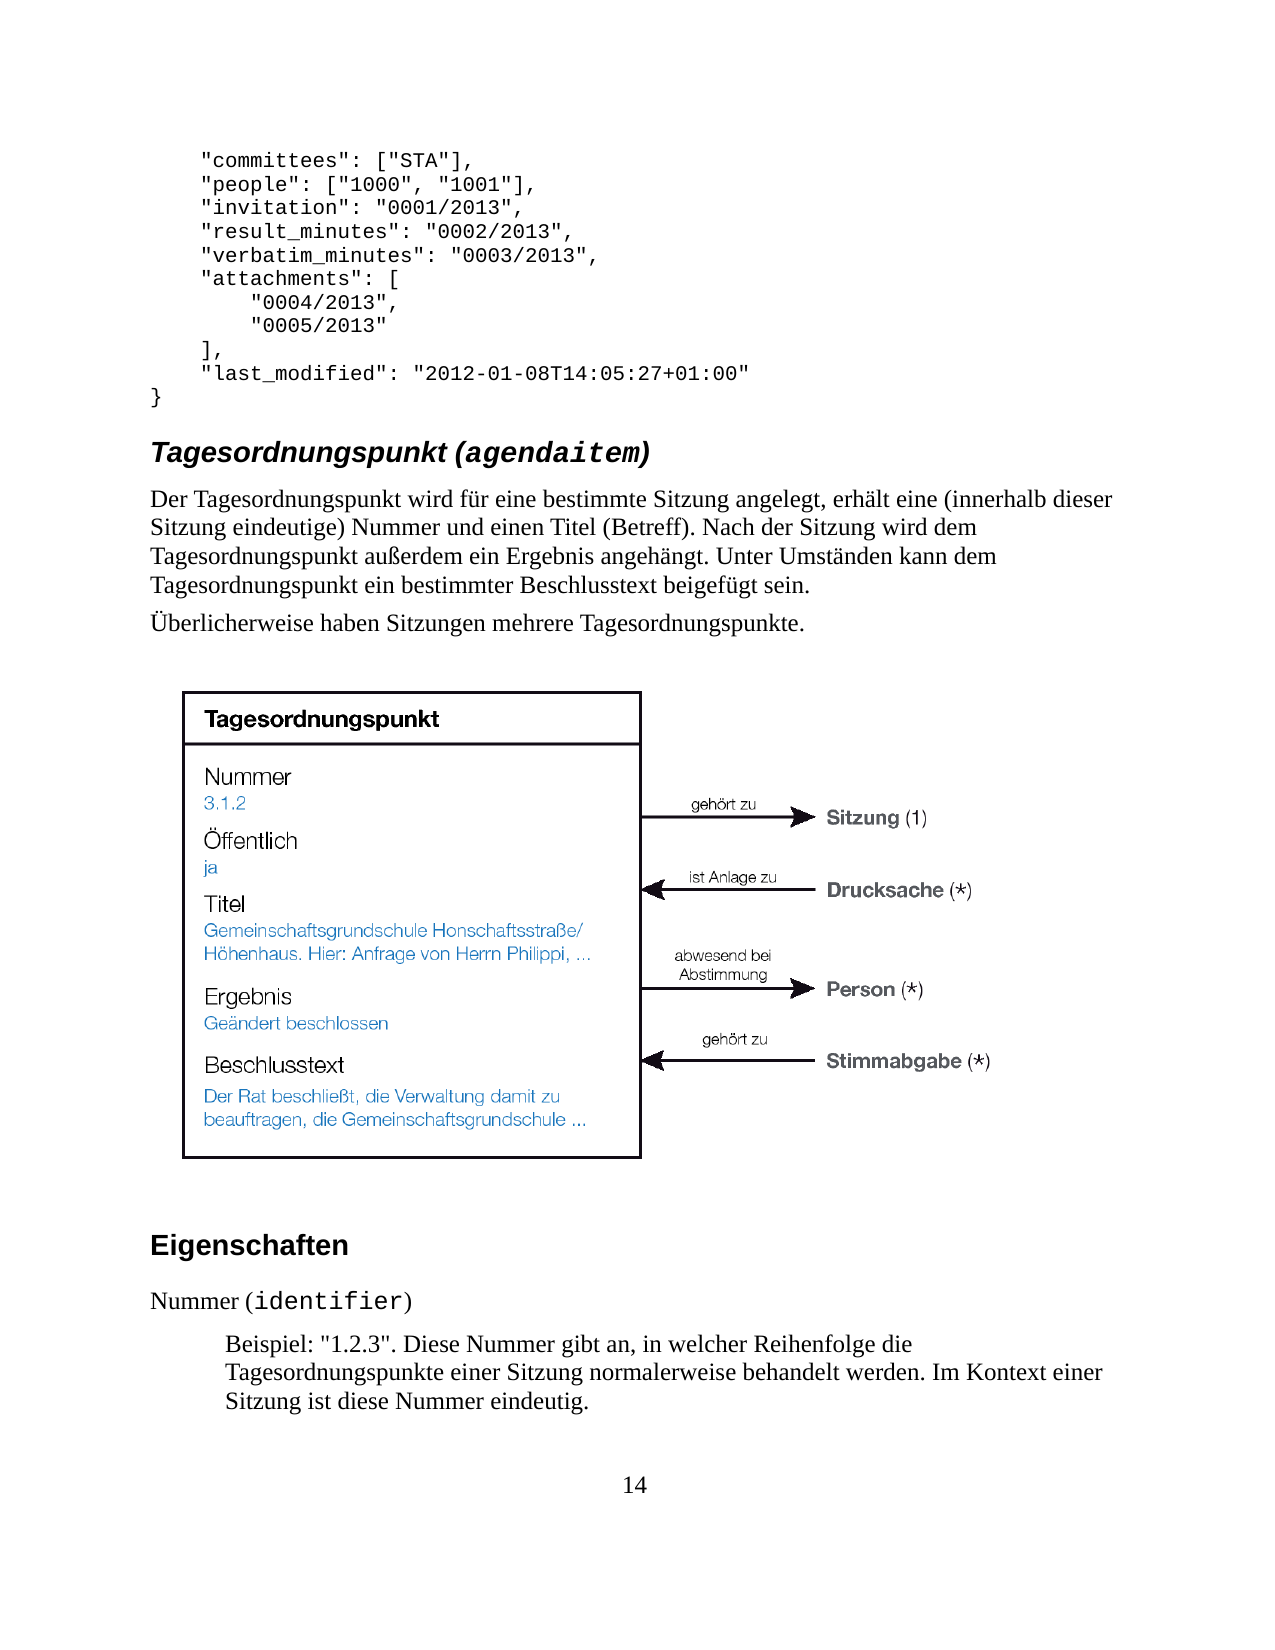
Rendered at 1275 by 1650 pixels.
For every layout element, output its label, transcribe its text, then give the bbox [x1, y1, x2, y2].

text "people": ["1000", "1001"], [150, 174, 1125, 197]
text "0004/2013", [150, 292, 1125, 316]
text } [150, 386, 1125, 410]
subtitle Tagesordnungspunkt (agendaitem) [150, 435, 1125, 471]
text "verbatim_minutes": "0003/2013", [150, 244, 1125, 268]
subtitle Eigenschaften [150, 1228, 1125, 1261]
text ], [150, 339, 1125, 363]
text "last_modified": "2012-01-08T14:05:27+01:00" [150, 363, 1125, 386]
text "committees": ["STA"], [150, 150, 1125, 174]
text Beispiel: "1.2.3". Diese Nummer gibt an, in welcher Reihenfolge die Tagesordnungspunkte einer Sitzung normalerweise behandelt werden. Im Kontext einer Sitzung ist diese Nummer eindeutig. [225, 1329, 1125, 1415]
text Der Tagesordnungspunkt wird für eine bestimmte Sitzung angelegt, erhält eine (innerhalb dieser Sitzung eindeutige) Nummer und einen Titel (Betreff). Nach der Sitzung wird dem Tagesordnungspunkt außerdem ein Ergebnis angehängt. Unter Umständen kann dem Tagesordnungspunkt ein bestimmter Beschlusstext beigefügt sein. [150, 484, 1125, 599]
text "invitation": "0001/2013", [150, 197, 1125, 221]
picture [150, 654, 1096, 1194]
text "result_minutes": "0002/2013", [150, 221, 1125, 244]
text "0005/2013" [150, 316, 1125, 339]
text Überlicherweise haben Sitzungen mehrere Tagesordnungspunkte. [150, 608, 1125, 636]
text "attachments": [ [150, 268, 1125, 292]
text Nummer (identifier) [150, 1286, 1125, 1317]
